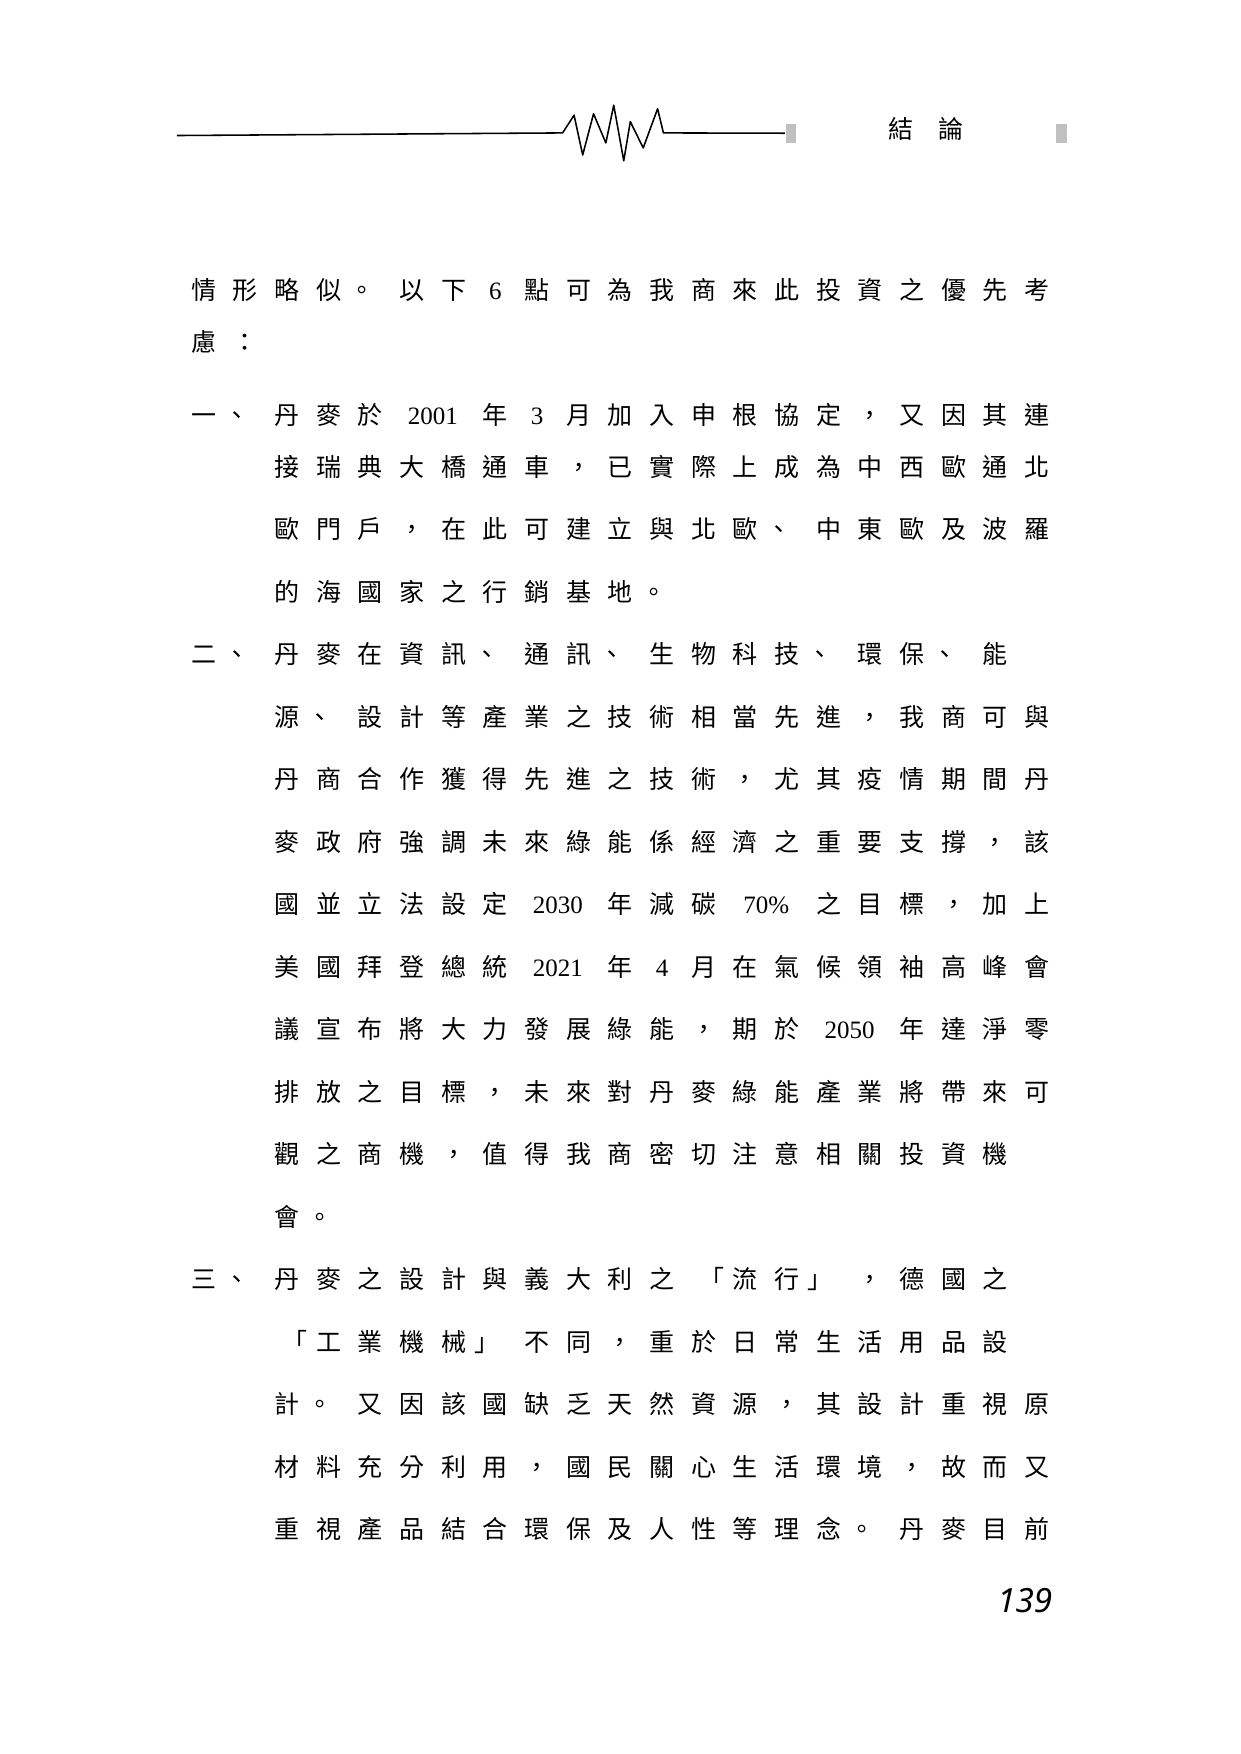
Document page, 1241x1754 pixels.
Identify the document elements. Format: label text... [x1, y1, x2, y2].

text 三、丹麥之設計與義大利之「流行」，德國之「工業機械」不同，重於日常生活用品設計。又因該國缺乏天然資源，其設計重視原材料充分利用，國民關心生活環境，故而又重視產品結合環保及人性等理念。丹麥目前 [183, 1236, 1058, 1549]
text 情形略似。以下6點可為我商來此投資之優先考慮： [183, 236, 1058, 361]
text 一、丹麥於2001年3月加入申根協定，又因其連接瑞典大橋通車，已實際上成為中西歐通北歐門戶，在此可建立與北歐、中東歐及波羅的海國家之行銷基地。 [183, 361, 1058, 611]
text 二、丹麥在資訊、通訊、生物科技、環保、能源、設計等產業之技術相當先進，我商可與丹商合作獲得先進之技術，尤其疫情期間丹麥政府強調未來綠能係經濟之重要支撐，該國並立法設定2030年減碳70%之目標，加上美國拜登總統2021年4月在氣候領袖高峰會議宣布將大力發展綠能，期於2050年達淨零排放之目標，未來對丹麥綠能產業將帶來可觀之商機，值得我商密切注意相關投資機會。 [183, 611, 1058, 1236]
